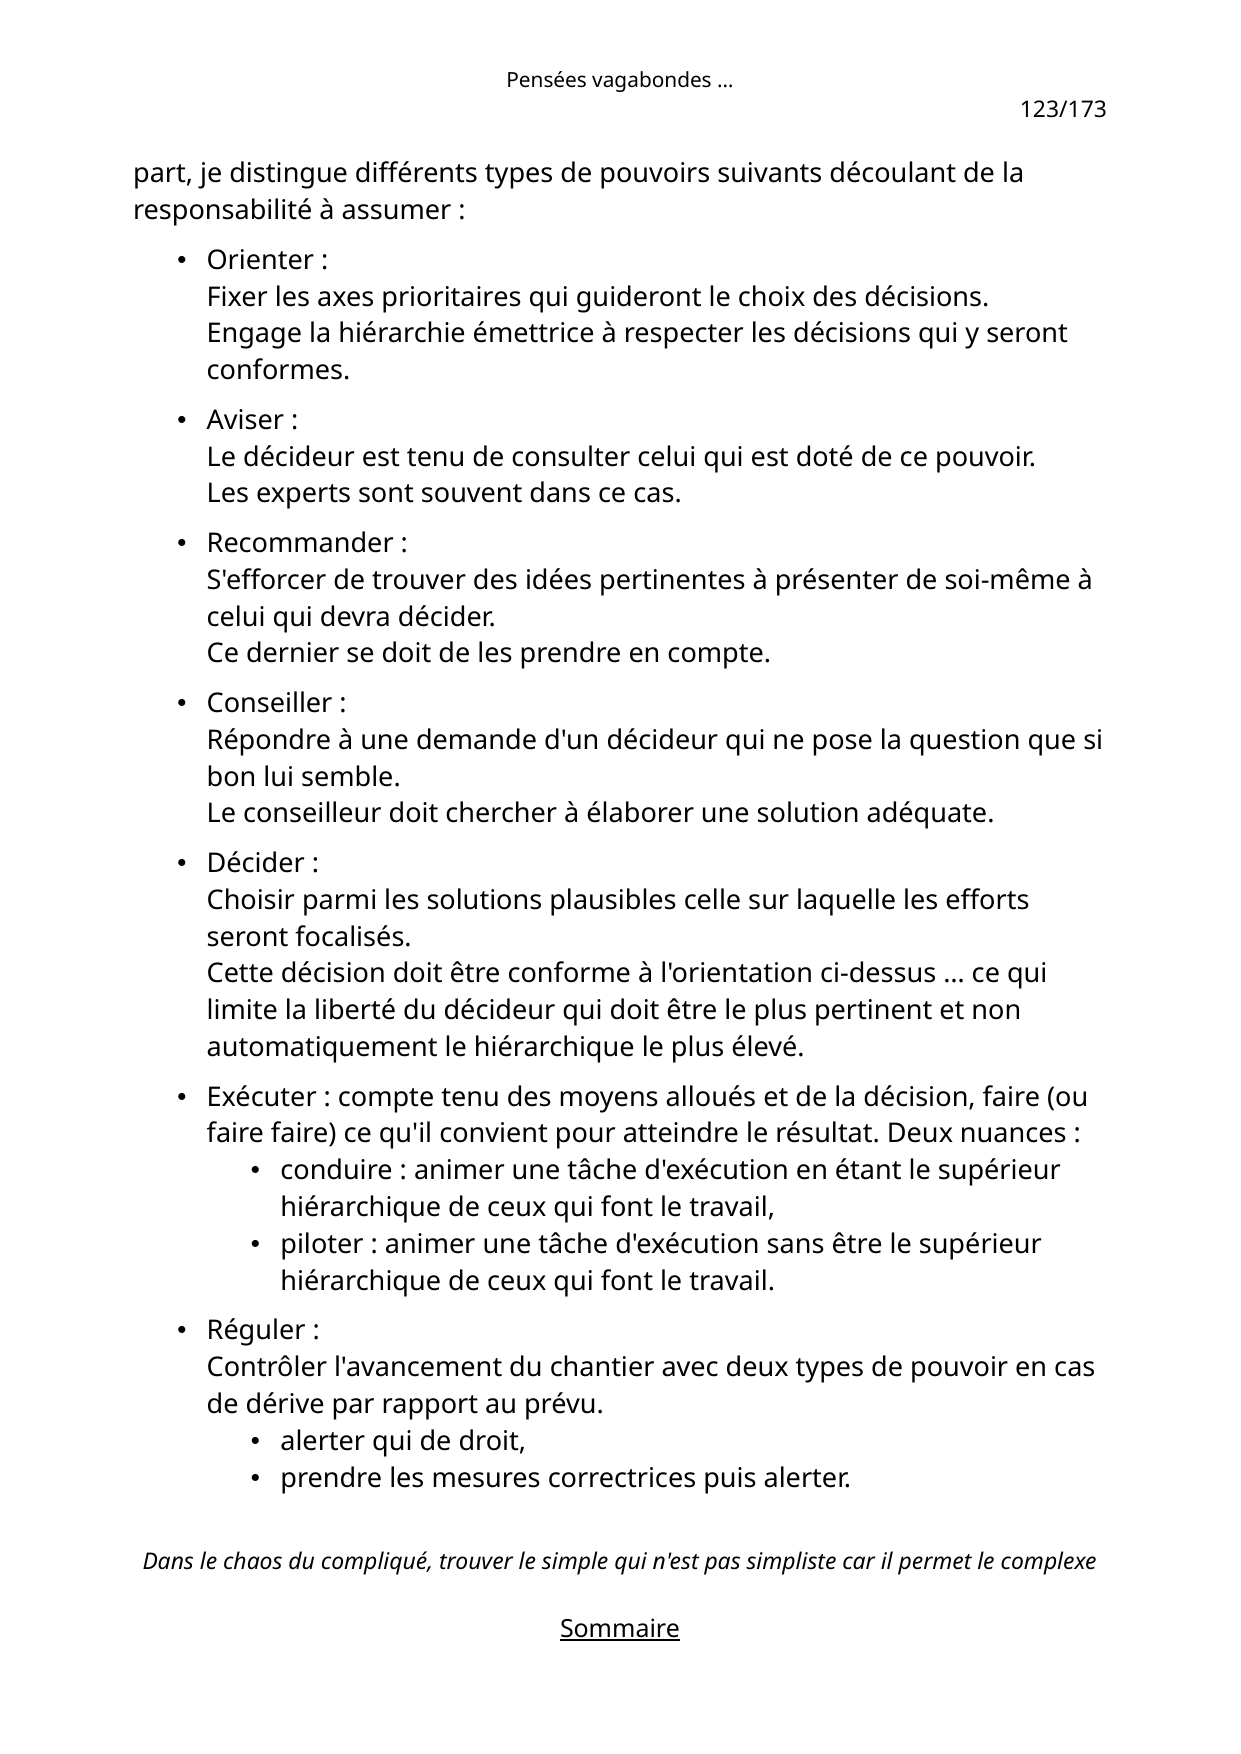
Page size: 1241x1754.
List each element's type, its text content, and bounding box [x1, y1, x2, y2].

list piloter : animer une tâche d'exécution sans être le supérieur hiérarchique de ceux qui font le travail. [251, 1224, 1107, 1298]
list Exécuter : compte tenu des moyens alloués et de la décision, faire (ou faire faire) ce qu'il convient pour atteindre le résultat. Deux nuances : [177, 1077, 1107, 1151]
list Recommander : S'efforcer de trouver des idées pertinentes à présenter de soi-même à celui qui devra décider. Ce dernier se doit de les prendre en compte. [177, 523, 1107, 671]
list Réguler : Contrôler l'avancement du chantier avec deux types de pouvoir en cas de dérive par rapport au prévu. [177, 1311, 1107, 1421]
list alerter qui de droit, [251, 1421, 1107, 1458]
text part, je distingue différents types de pouvoirs suivants découlant de la responsabilité à assumer : [133, 154, 1107, 228]
list Conseiller : Répondre à une demande d'un décideur qui ne pose la question que si bon lui semble. Le conseilleur doit chercher à élaborer une solution adéquate. [177, 683, 1107, 831]
list conduire : animer une tâche d'exécution en étant le supérieur hiérarchique de ceux qui font le travail, [251, 1151, 1107, 1224]
list Orienter : Fixer les axes prioritaires qui guideront le choix des décisions. Engage la hiérarchie émettrice à respecter les décisions qui y seront conformes. [177, 240, 1107, 388]
list Aviser : Le décideur est tenu de consulter celui qui est doté de ce pouvoir. Les experts sont souvent dans ce cas. [177, 400, 1107, 511]
list prendre les mesures correctrices puis alerter. [251, 1458, 1107, 1495]
list Décider : Choisir parmi les solutions plausibles celle sur laquelle les efforts seront focalisés. Cette décision doit être conforme à l'orientation ci-dessus … ce qui limite la liberté du décideur qui doit être le plus pertinent et non automatiquement le hiérarchique le plus élevé. [177, 843, 1107, 1064]
